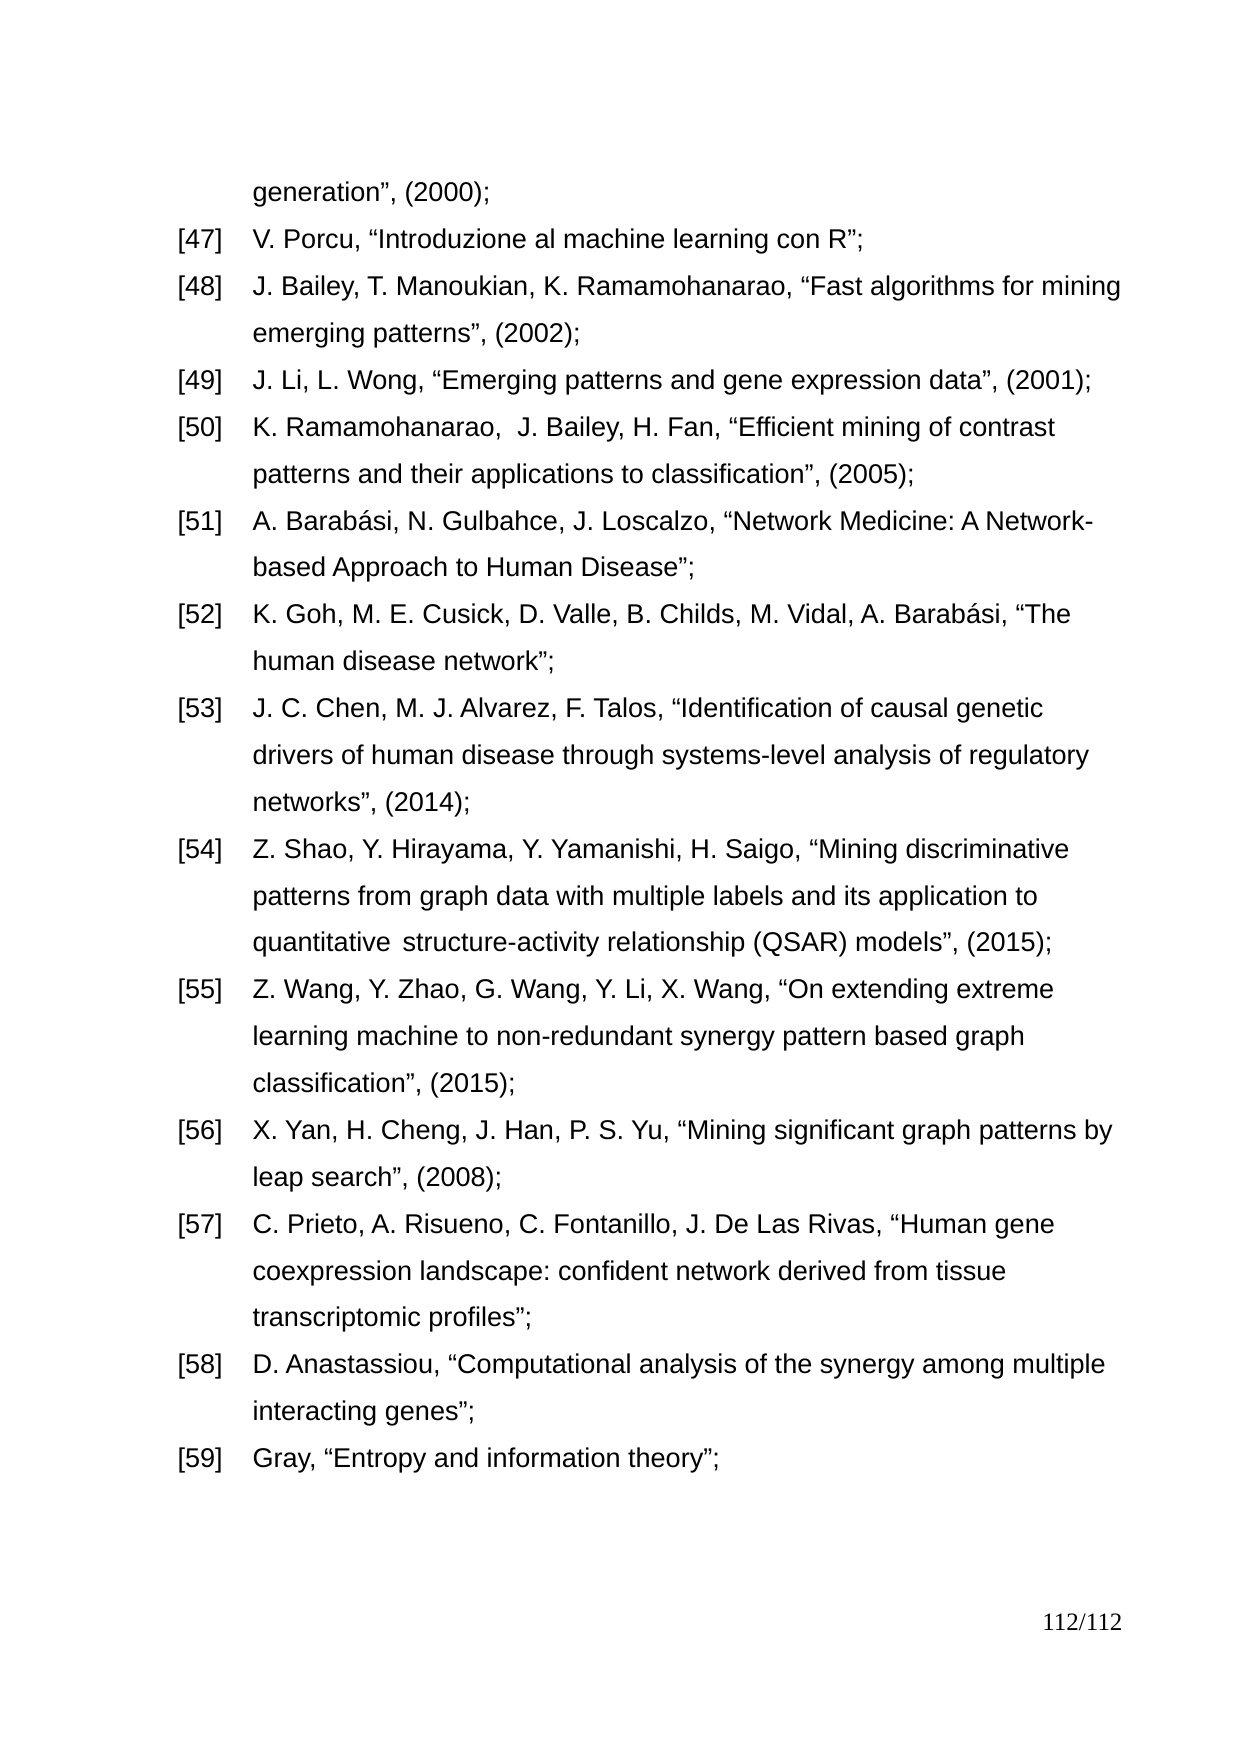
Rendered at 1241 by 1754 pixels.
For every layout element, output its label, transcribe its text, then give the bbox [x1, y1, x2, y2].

text generation”, (2000); [177, 176, 1122, 208]
text [57] C. Prieto, A. Risueno, C. Fontanillo, J. De Las Rivas, “Human gene coexpression landscape: confident network derived from tissue transcriptomic profiles”; [177, 1208, 1122, 1333]
text [56] X. Yan, H. Cheng, J. Han, P. S. Yu, “Mining significant graph patterns by leap search”, (2008); [177, 1114, 1122, 1192]
text [51] A. Barabási, N. Gulbahce, J. Loscalzo, “Network Medicine: A Network- based Approach to Human Disease”; [177, 504, 1122, 583]
text [59] Gray, “Entropy and information theory”; [177, 1442, 1122, 1473]
text [55] Z. Wang, Y. Zhao, G. Wang, Y. Li, X. Wang, “On extending extreme learning machine to non-redundant synergy pattern based graph classification”, (2015); [177, 973, 1122, 1098]
text [50] K. Ramamohanarao, J. Bailey, H. Fan, “Efficient mining of contrast patterns and their applications to classification”, (2005); [177, 411, 1122, 489]
text [49] J. Li, L. Wong, “Emerging patterns and gene expression data”, (2001); [177, 364, 1122, 395]
text [47] V. Porcu, “Introduzione al machine learning con R”; [177, 223, 1122, 254]
text [52] K. Goh, M. E. Cusick, D. Valle, B. Childs, M. Vidal, A. Barabási, “The human disease network”; [177, 598, 1122, 676]
text [58] D. Anastassiou, “Computational analysis of the synergy among multiple interacting genes”; [177, 1348, 1122, 1426]
text [48] J. Bailey, T. Manoukian, K. Ramamohanarao, “Fast algorithms for mining emerging patterns”, (2002); [177, 270, 1122, 348]
text [53] J. C. Chen, M. J. Alvarez, F. Talos, “Identification of causal genetic drivers of human disease through systems-level analysis of regulatory networks”, (2014); [177, 692, 1122, 817]
text [54] Z. Shao, Y. Hirayama, Y. Yamanishi, H. Saigo, “Mining discriminative patterns from graph data with multiple labels and its application to quantitative structure-activity relationship (QSAR) models”, (2015); [177, 833, 1122, 958]
